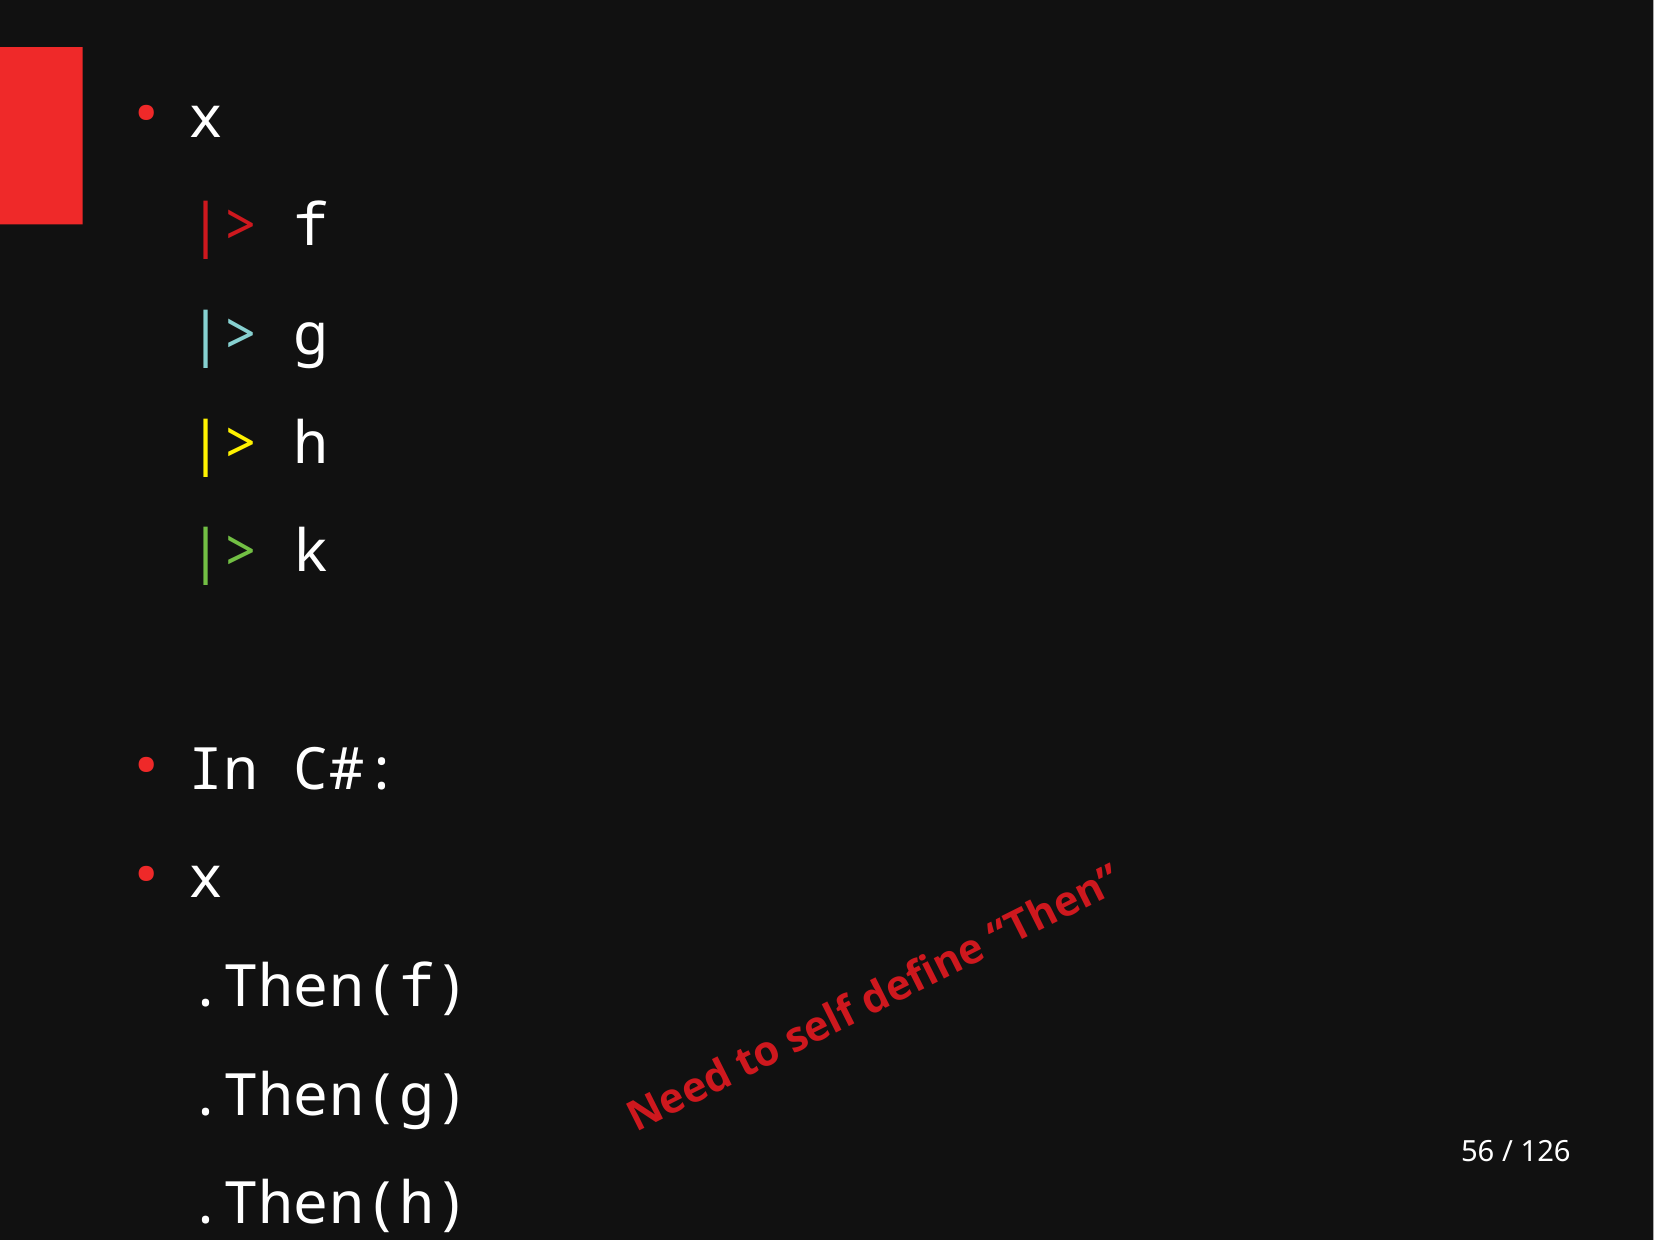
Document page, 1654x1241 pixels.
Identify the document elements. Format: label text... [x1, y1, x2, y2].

text_box Need to self define “Then” [600, 825, 1201, 1227]
list x |> f |> g |> h |> k In C#: x .Then(f) .Then(g) .Then(h) .Then(k); [118, 75, 1536, 1074]
